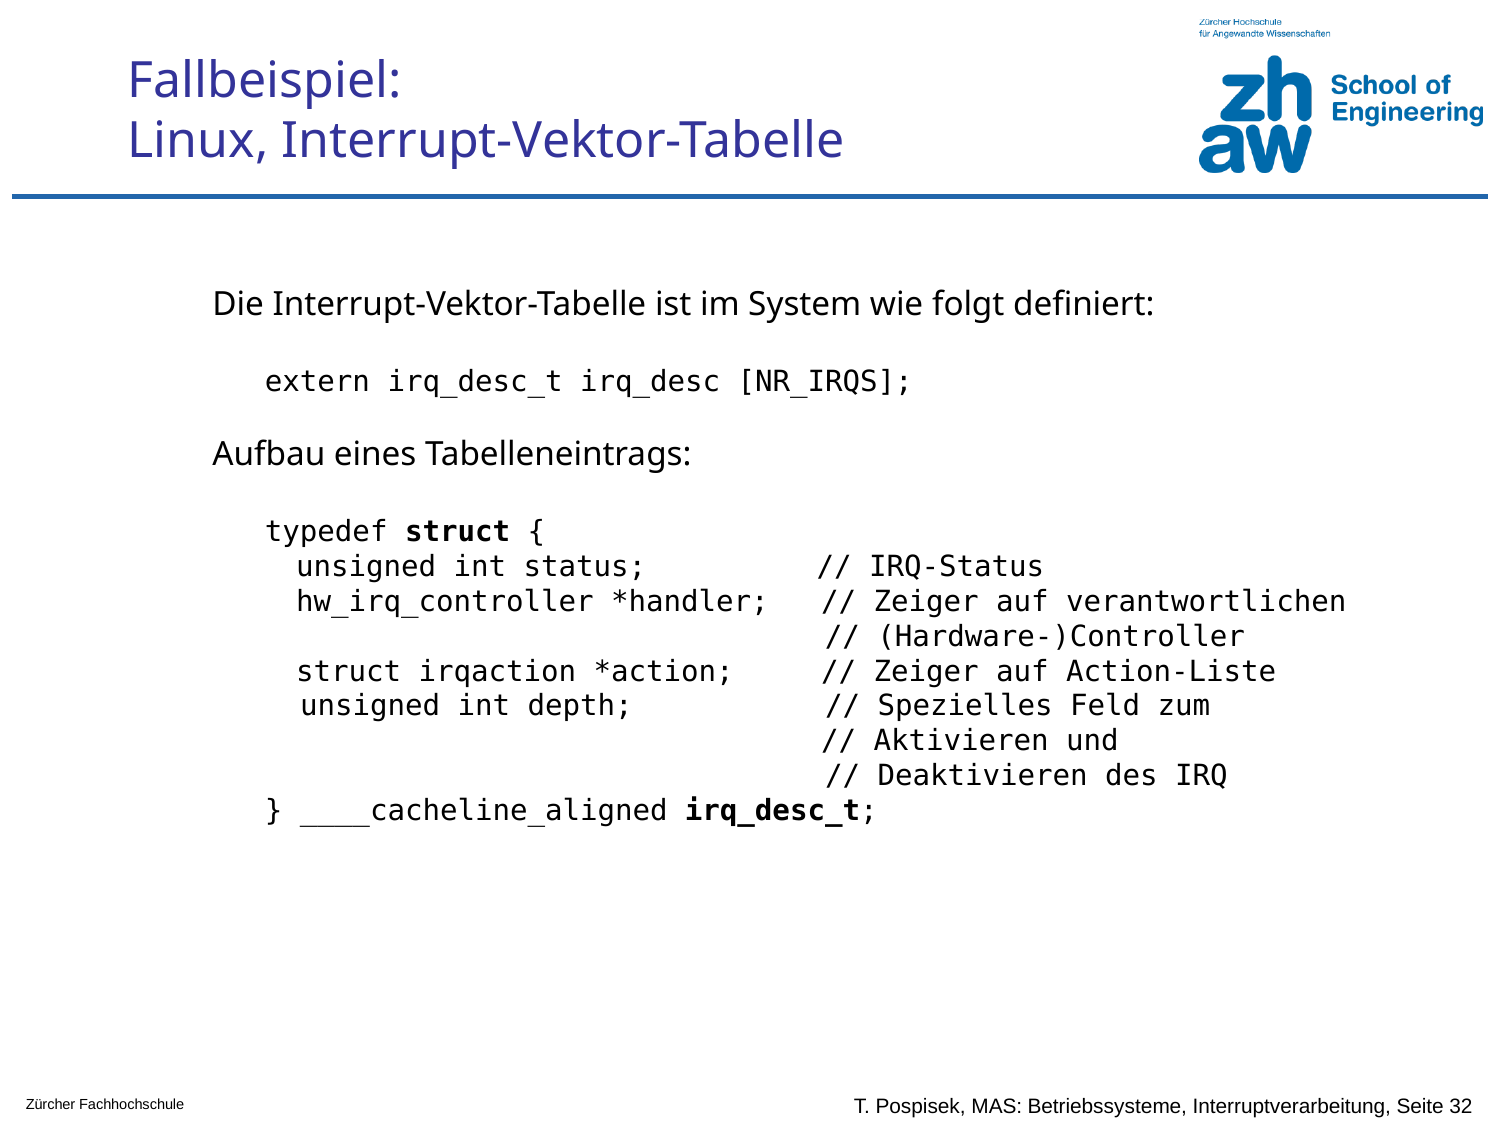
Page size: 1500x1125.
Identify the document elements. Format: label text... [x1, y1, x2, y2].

picture [1199, 19, 1483, 173]
title Fallbeispiel: Linux, Interrupt-Vektor-Tabelle [112, 50, 1391, 175]
text_box Die Interrupt-Vektor-Tabelle ist im System wie folgt definiert: extern irq_desc_t irq_desc [NR_IRQS]; Aufbau eines Tabelleneintrags: typedef struct { unsigned int status; // IRQ-Status hw_irq_controller *handler; // Zeiger auf verantwortlichen // (Hardware-)Controller struct irqaction *action; // Zeiger auf Action-Liste unsigned int depth; // Spezielles Feld zum // Aktivieren und // Deaktivieren des IRQ } ____cacheline_aligned irq_desc_t; [137, 274, 1371, 880]
